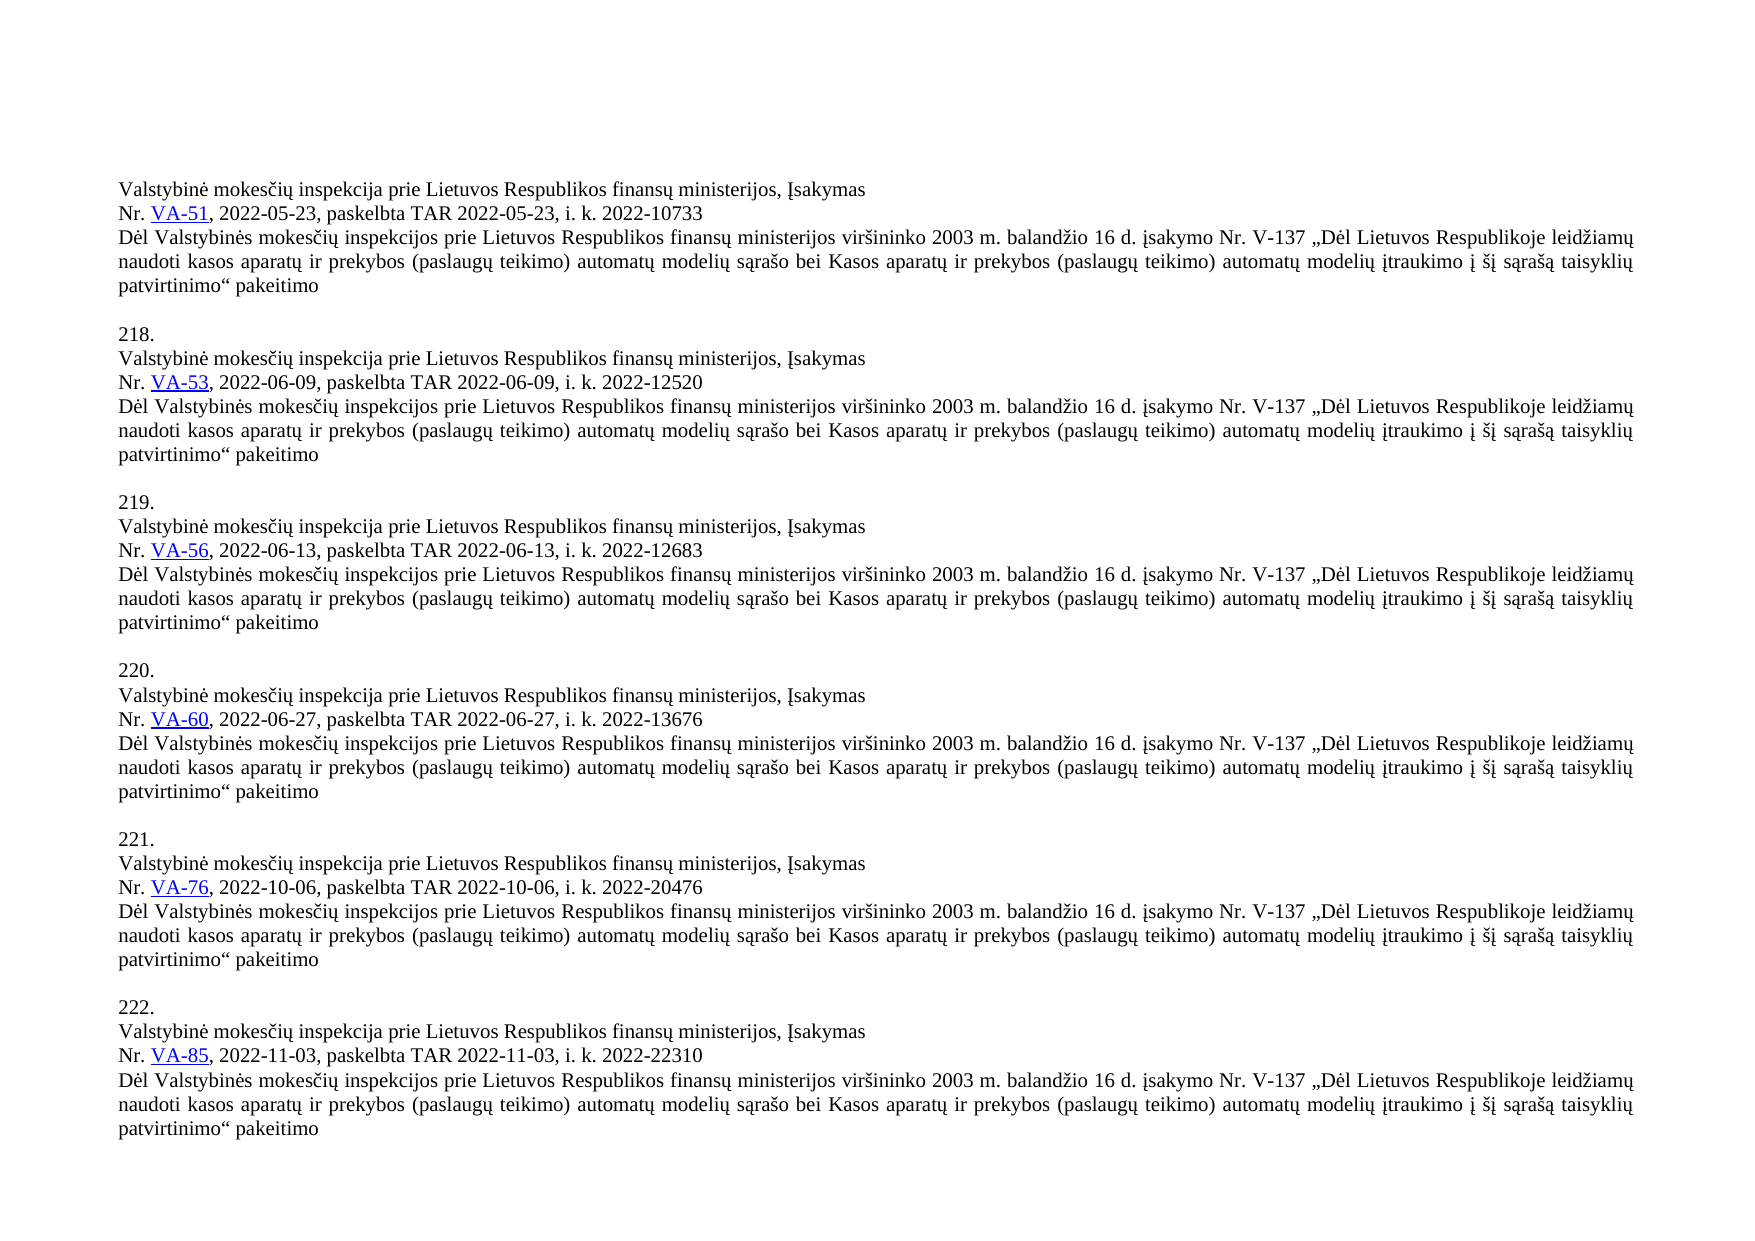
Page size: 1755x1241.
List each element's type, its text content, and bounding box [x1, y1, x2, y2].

text 218. [118, 322, 1636, 346]
text Dėl Valstybinės mokesčių inspekcijos prie Lietuvos Respublikos finansų ministerijos viršininko 2003 m. balandžio 16 d. įsakymo Nr. V-137 „Dėl Lietuvos Respublikoje leidžiamų naudoti kasos aparatų ir prekybos (paslaugų teikimo) automatų modelių sąrašo bei Kasos aparatų ir prekybos (paslaugų teikimo) automatų modelių įtraukimo į šį sąrašą taisyklių patvirtinimo“ pakeitimo [118, 731, 1636, 803]
text Valstybinė mokesčių inspekcija prie Lietuvos Respublikos finansų ministerijos, Įsakymas [118, 851, 1636, 875]
text Valstybinė mokesčių inspekcija prie Lietuvos Respublikos finansų ministerijos, Įsakymas [118, 682, 1636, 707]
text Nr. VA-76, 2022-10-06, paskelbta TAR 2022-10-06, i. k. 2022-20476 [118, 875, 1636, 899]
text Nr. VA-53, 2022-06-09, paskelbta TAR 2022-06-09, i. k. 2022-12520 [118, 370, 1636, 394]
text Dėl Valstybinės mokesčių inspekcijos prie Lietuvos Respublikos finansų ministerijos viršininko 2003 m. balandžio 16 d. įsakymo Nr. V-137 „Dėl Lietuvos Respublikoje leidžiamų naudoti kasos aparatų ir prekybos (paslaugų teikimo) automatų modelių sąrašo bei Kasos aparatų ir prekybos (paslaugų teikimo) automatų modelių įtraukimo į šį sąrašą taisyklių patvirtinimo“ pakeitimo [118, 225, 1636, 297]
text Nr. VA-56, 2022-06-13, paskelbta TAR 2022-06-13, i. k. 2022-12683 [118, 538, 1636, 562]
text 219. [118, 490, 1636, 514]
text 220. [118, 658, 1636, 682]
text Nr. VA-60, 2022-06-27, paskelbta TAR 2022-06-27, i. k. 2022-13676 [118, 707, 1636, 731]
text Nr. VA-51, 2022-05-23, paskelbta TAR 2022-05-23, i. k. 2022-10733 [118, 201, 1636, 225]
text Dėl Valstybinės mokesčių inspekcijos prie Lietuvos Respublikos finansų ministerijos viršininko 2003 m. balandžio 16 d. įsakymo Nr. V-137 „Dėl Lietuvos Respublikoje leidžiamų naudoti kasos aparatų ir prekybos (paslaugų teikimo) automatų modelių sąrašo bei Kasos aparatų ir prekybos (paslaugų teikimo) automatų modelių įtraukimo į šį sąrašą taisyklių patvirtinimo“ pakeitimo [118, 562, 1636, 634]
text Valstybinė mokesčių inspekcija prie Lietuvos Respublikos finansų ministerijos, Įsakymas [118, 177, 1636, 201]
text Valstybinė mokesčių inspekcija prie Lietuvos Respublikos finansų ministerijos, Įsakymas [118, 514, 1636, 538]
text 221. [118, 827, 1636, 851]
text Dėl Valstybinės mokesčių inspekcijos prie Lietuvos Respublikos finansų ministerijos viršininko 2003 m. balandžio 16 d. įsakymo Nr. V-137 „Dėl Lietuvos Respublikoje leidžiamų naudoti kasos aparatų ir prekybos (paslaugų teikimo) automatų modelių sąrašo bei Kasos aparatų ir prekybos (paslaugų teikimo) automatų modelių įtraukimo į šį sąrašą taisyklių patvirtinimo“ pakeitimo [118, 1067, 1636, 1140]
text Nr. VA-85, 2022-11-03, paskelbta TAR 2022-11-03, i. k. 2022-22310 [118, 1043, 1636, 1067]
text 222. [118, 995, 1636, 1019]
text Dėl Valstybinės mokesčių inspekcijos prie Lietuvos Respublikos finansų ministerijos viršininko 2003 m. balandžio 16 d. įsakymo Nr. V-137 „Dėl Lietuvos Respublikoje leidžiamų naudoti kasos aparatų ir prekybos (paslaugų teikimo) automatų modelių sąrašo bei Kasos aparatų ir prekybos (paslaugų teikimo) automatų modelių įtraukimo į šį sąrašą taisyklių patvirtinimo“ pakeitimo [118, 899, 1636, 971]
text Valstybinė mokesčių inspekcija prie Lietuvos Respublikos finansų ministerijos, Įsakymas [118, 346, 1636, 370]
text Dėl Valstybinės mokesčių inspekcijos prie Lietuvos Respublikos finansų ministerijos viršininko 2003 m. balandžio 16 d. įsakymo Nr. V-137 „Dėl Lietuvos Respublikoje leidžiamų naudoti kasos aparatų ir prekybos (paslaugų teikimo) automatų modelių sąrašo bei Kasos aparatų ir prekybos (paslaugų teikimo) automatų modelių įtraukimo į šį sąrašą taisyklių patvirtinimo“ pakeitimo [118, 394, 1636, 466]
text Valstybinė mokesčių inspekcija prie Lietuvos Respublikos finansų ministerijos, Įsakymas [118, 1019, 1636, 1043]
